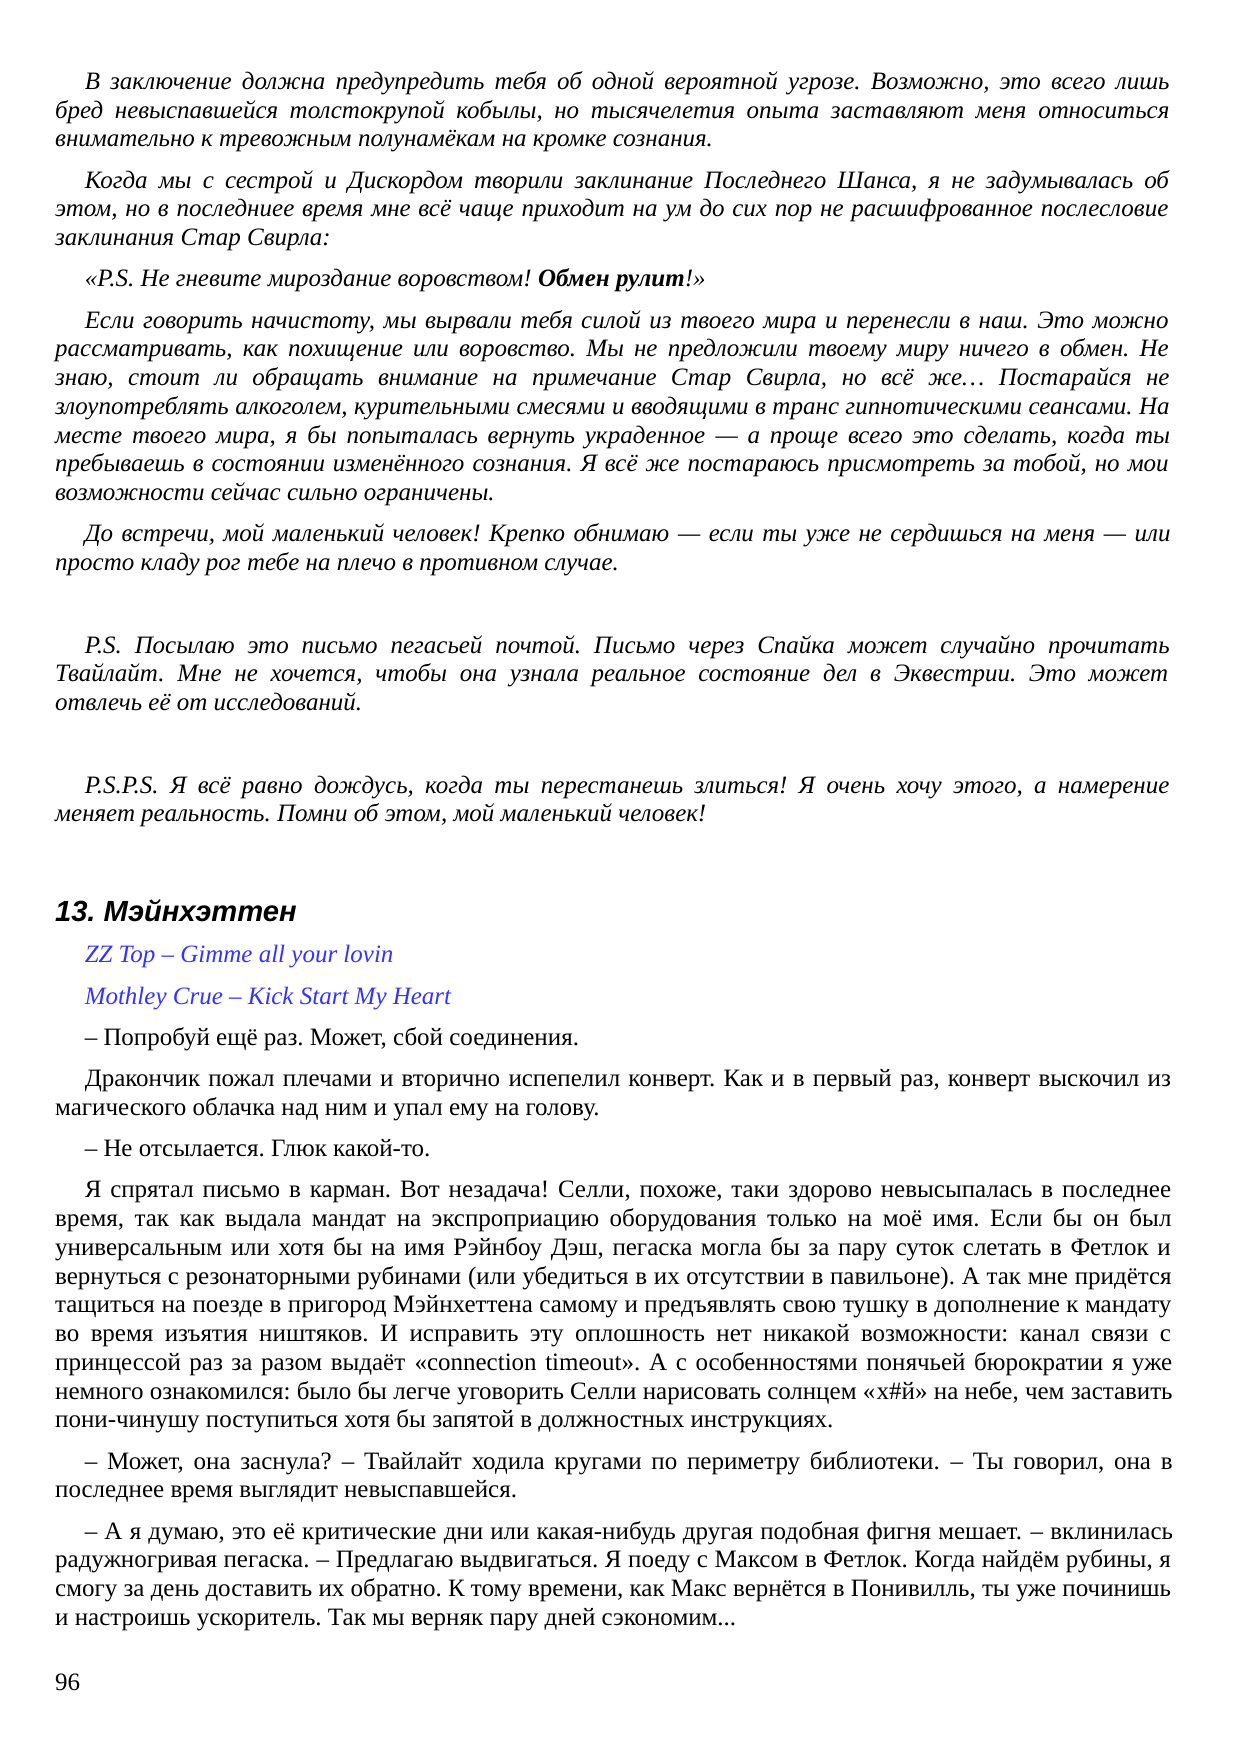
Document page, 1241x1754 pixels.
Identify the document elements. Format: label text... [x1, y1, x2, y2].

text Если говорить начистоту, мы вырвали тебя силой из твоего мира и перенесли в наш. Это можно рассматривать, как похищение или воровство. Мы не предложили твоему миру ничего в обмен. Не знаю, стоит ли обращать внимание на примечание Стар Свирла, но всё же… Постарайся не злоупотреблять алкоголем, курительными смесями и вводящими в транс гипнотическими сеансами. На месте твоего мира, я бы попыталась вернуть украденное — а проще всего это сделать, когда ты пребываешь в состоянии изменённого сознания. Я всё же постараюсь присмотреть за тобой, но мои возможности сейчас сильно ограничены. [55, 305, 1173, 506]
text Дракончик пожал плечами и вторично испепелил конверт. Как и в первый раз, конверт выскочил из магического облачка над ним и упал ему на голову. [55, 1063, 1173, 1121]
text – Попробуй ещё раз. Может, сбой соединения. [55, 1022, 1173, 1051]
text – А я думаю, это её критические дни или какая-нибудь другая подобная фигня мешает. – вклинилась радужногривая пегаска. – Предлагаю выдвигаться. Я поеду с Максом в Фетлок. Когда найдём рубины, я смогу за день доставить их обратно. К тому времени, как Макс вернётся в Понивилль, ты уже починишь и настроишь ускоритель. Так мы верняк пару дней сэкономим... [55, 1516, 1173, 1631]
text До встречи, мой маленький человек! Крепко обнимаю — если ты уже не сердишься на меня — или просто кладу рог тебе на плечо в противном случае. [55, 518, 1173, 576]
text – Не отсылается. Глюк какой-то. [55, 1133, 1173, 1162]
text ZZ Top – Gimme all your lovin [55, 939, 1173, 968]
text P.S.P.S. Я всё равно дождусь, когда ты перестанешь злиться! Я очень хочу этого, а намерение меняет реальность. Помни об этом, мой маленький человек! [55, 770, 1173, 827]
text – Может, она заснула? – Твайлайт ходила кругами по периметру библиотеки. – Ты говорил, она в последнее время выглядит невыспавшейся. [55, 1446, 1173, 1503]
subtitle 13. Мэйнхэттен [55, 893, 1173, 927]
text Когда мы с сестрой и Дискордом творили заклинание Последнего Шанса, я не задумывалась об этом, но в последниее время мне всё чаще приходит на ум до сих пор не расшифрованное послесловие заклинания Стар Свирла: [55, 165, 1173, 251]
text В заключение должна предупредить тебя об одной вероятной угрозе. Возможно, это всего лишь бред невыспавшейся толстокрупой кобылы, но тысячелетия опыта заставляют меня относиться внимательно к тревожным полунамёкам на кромке сознания. [55, 66, 1173, 152]
text Mothley Crue – Kick Start My Heart [55, 981, 1173, 1009]
text Я спрятал письмо в карман. Вот незадача! Селли, похоже, таки здорово невысыпалась в последнее время, так как выдала мандат на экспроприацию оборудования только на моё имя. Если бы он был универсальным или хотя бы на имя Рэйнбоу Дэш, пегаска могла бы за пару суток слетать в Фетлок и вернуться с резонаторными рубинами (или убедиться в их отсутствии в павильоне). А так мне придётся тащиться на поезде в пригород Мэйнхеттена самому и предъявлять свою тушку в дополнение к мандату во время изъятия ништяков. И исправить эту оплошность нет никакой возможности: канал связи с принцессой раз за разом выдаёт «connection timeout». А с особенностями понячьей бюрократии я уже немного ознакомился: было бы легче уговорить Селли нарисовать солнцем «х#й» на небе, чем заставить пони-чинушу поступиться хотя бы запятой в должностных инструкциях. [55, 1174, 1173, 1433]
text P.S. Посылаю это письмо пегасьей почтой. Письмо через Спайка может случайно прочитать Твайлайт. Мне не хочется, чтобы она узнала реальное состояние дел в Эквестрии. Это может отвлечь её от исследований. [55, 630, 1173, 716]
text «P.S. Не гневите мироздание воровством! Обмен рулит!» [55, 263, 1173, 292]
